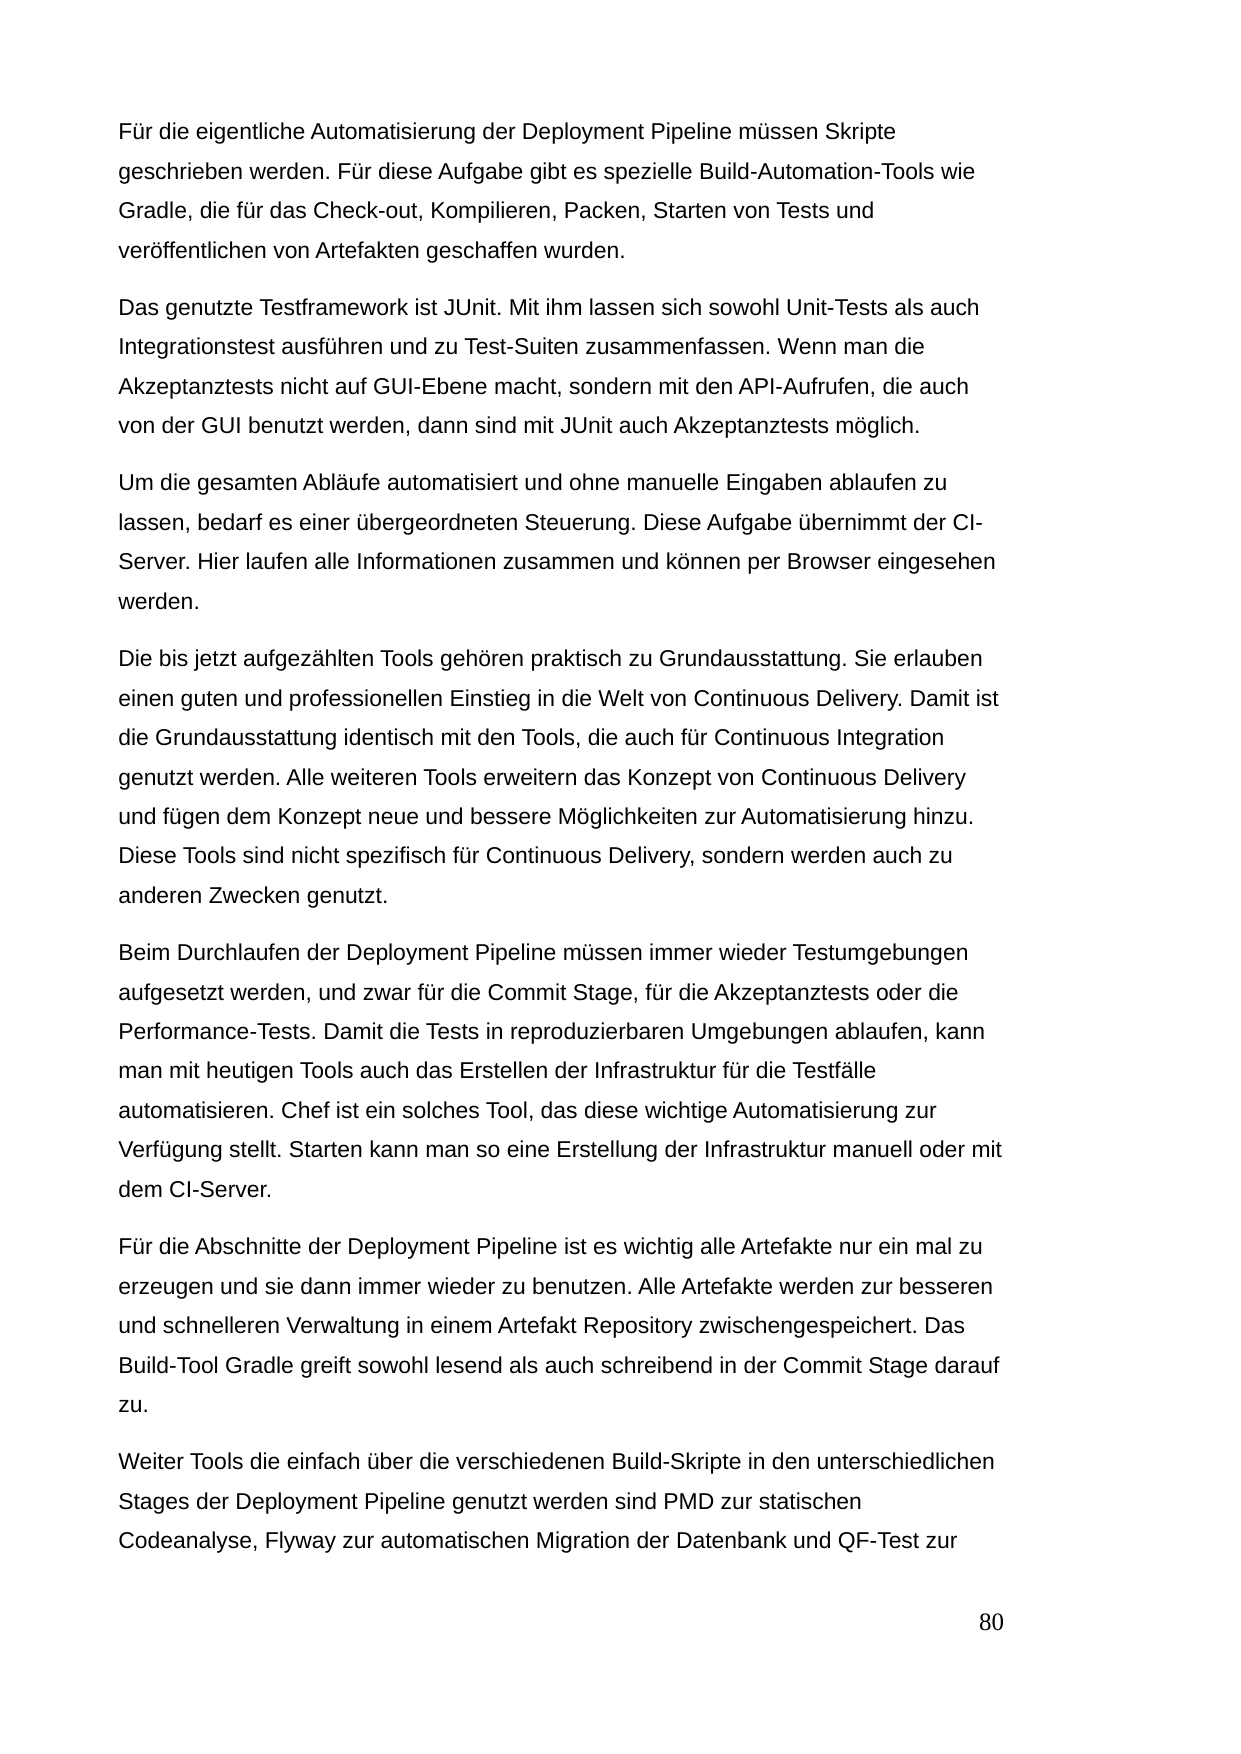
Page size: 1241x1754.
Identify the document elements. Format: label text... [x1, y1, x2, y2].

text Das genutzte Testframework ist JUnit. Mit ihm lassen sich sowohl Unit-Tests als auch Integrationstest ausführen und zu Test-Suiten zusammenfassen. Wenn man die Akzeptanztests nicht auf GUI-Ebene macht, sondern mit den API-Aufrufen, die auch von der GUI benutzt werden, dann sind mit JUnit auch Akzeptanztests möglich. [118, 294, 1004, 438]
text Beim Durchlaufen der Deployment Pipeline müssen immer wieder Testumgebungen aufgesetzt werden, und zwar für die Commit Stage, für die Akzeptanztests oder die Performance-Tests. Damit die Tests in reproduzierbaren Umgebungen ablaufen, kann man mit heutigen Tools auch das Erstellen der Infrastruktur für die Testfälle automatisieren. Chef ist ein solches Tool, das diese wichtige Automatisierung zur Verfügung stellt. Starten kann man so eine Erstellung der Infrastruktur manuell oder mit dem CI-Server. [118, 939, 1004, 1202]
text Für die eigentliche Automatisierung der Deployment Pipeline müssen Skripte geschrieben werden. Für diese Aufgabe gibt es spezielle Build-Automation-Tools wie Gradle, die für das Check-out, Kompilieren, Packen, Starten von Tests und veröffentlichen von Artefakten geschaffen wurden. [118, 118, 1004, 263]
text Für die Abschnitte der Deployment Pipeline ist es wichtig alle Artefakte nur ein mal zu erzeugen und sie dann immer wieder zu benutzen. Alle Artefakte werden zur besseren und schnelleren Verwaltung in einem Artefakt Repository zwischengespeichert. Das Build-Tool Gradle greift sowohl lesend als auch schreibend in der Commit Stage darauf zu. [118, 1233, 1004, 1417]
text Die bis jetzt aufgezählten Tools gehören praktisch zu Grundausstattung. Sie erlauben einen guten und professionellen Einstieg in die Welt von Continuous Delivery. Damit ist die Grundausstattung identisch mit den Tools, die auch für Continuous Integration genutzt werden. Alle weiteren Tools erweitern das Konzept von Continuous Delivery und fügen dem Konzept neue und bessere Möglichkeiten zur Automatisierung hinzu. Diese Tools sind nicht spezifisch für Continuous Delivery, sondern werden auch zu anderen Zwecken genutzt. [118, 645, 1004, 908]
text Weiter Tools die einfach über die verschiedenen Build-Skripte in den unterschiedlichen Stages der Deployment Pipeline genutzt werden sind PMD zur statischen Codeanalyse, Flyway zur automatischen Migration der Datenbank und QF-Test zur [118, 1448, 1004, 1553]
text Um die gesamten Abläufe automatisiert und ohne manuelle Eingaben ablaufen zu lassen, bedarf es einer übergeordneten Steuerung. Diese Aufgabe übernimmt der CI-Server. Hier laufen alle Informationen zusammen und können per Browser eingesehen werden. [118, 469, 1004, 614]
